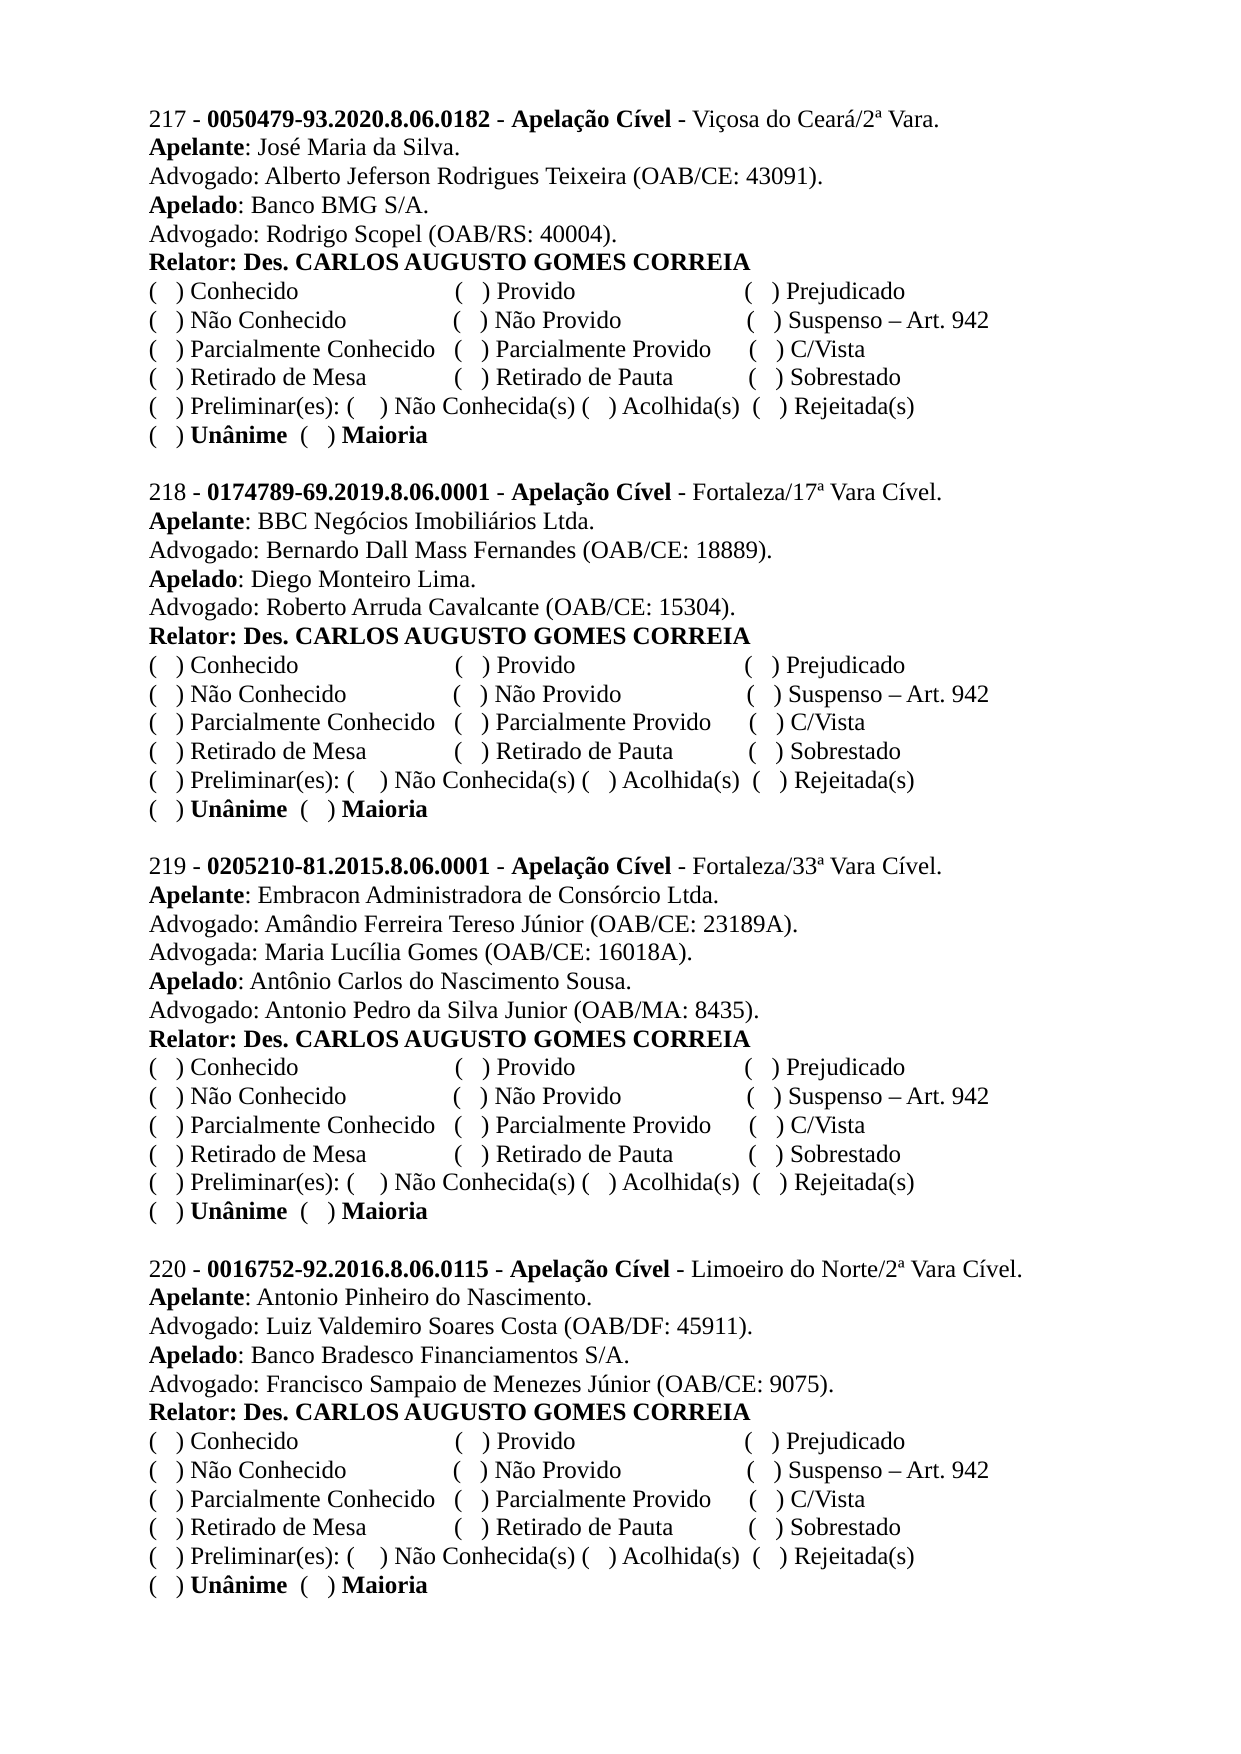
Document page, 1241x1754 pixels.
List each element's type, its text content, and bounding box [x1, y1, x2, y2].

text Apelante: BBC Negócios Imobiliários Ltda. [148, 506, 1141, 535]
text ( ) Conhecido ( ) Provido ( ) Prejudicado [148, 1426, 1141, 1455]
text ( ) Preliminar(es): ( ) Não Conhecida(s) ( ) Acolhida(s) ( ) Rejeitada(s) [148, 765, 1158, 794]
text Advogado: Rodrigo Scopel (OAB/RS: 40004). [148, 219, 1141, 247]
text Relator: Des. CARLOS AUGUSTO GOMES CORREIA [148, 1397, 1141, 1426]
text Relator: Des. CARLOS AUGUSTO GOMES CORREIA [148, 247, 1141, 276]
text ( ) Unânime ( ) Maioria [148, 1570, 1158, 1599]
text ( ) Não Conhecido ( ) Não Provido ( ) Suspenso – Art. 942 [148, 305, 1158, 334]
text Advogado: Roberto Arruda Cavalcante (OAB/CE: 15304). [148, 592, 1141, 621]
text Apelado: Antônio Carlos do Nascimento Sousa. [148, 966, 1141, 995]
text Advogado: Alberto Jeferson Rodrigues Teixeira (OAB/CE: 43091). [148, 161, 1141, 190]
text ( ) Conhecido ( ) Provido ( ) Prejudicado [148, 276, 1141, 305]
text ( ) Preliminar(es): ( ) Não Conhecida(s) ( ) Acolhida(s) ( ) Rejeitada(s) [148, 1167, 1158, 1196]
text Advogado: Francisco Sampaio de Menezes Júnior (OAB/CE: 9075). [148, 1369, 1141, 1397]
text ( ) Unânime ( ) Maioria [148, 1196, 1158, 1225]
text ( ) Parcialmente Conhecido ( ) Parcialmente Provido ( ) C/Vista [148, 707, 1158, 736]
text Advogada: Maria Lucília Gomes (OAB/CE: 16018A). [148, 937, 1141, 966]
text 218 - 0174789-69.2019.8.06.0001 - Apelação Cível - Fortaleza/17ª Vara Cível. [148, 477, 1141, 506]
text ( ) Retirado de Mesa ( ) Retirado de Pauta ( ) Sobrestado [148, 1139, 1158, 1167]
text ( ) Unânime ( ) Maioria [148, 794, 1158, 822]
text ( ) Retirado de Mesa ( ) Retirado de Pauta ( ) Sobrestado [148, 362, 1158, 391]
text Advogado: Bernardo Dall Mass Fernandes (OAB/CE: 18889). [148, 535, 1141, 564]
text Apelado: Diego Monteiro Lima. [148, 564, 1141, 592]
text Relator: Des. CARLOS AUGUSTO GOMES CORREIA [148, 1024, 1141, 1052]
text ( ) Retirado de Mesa ( ) Retirado de Pauta ( ) Sobrestado [148, 736, 1158, 765]
text ( ) Conhecido ( ) Provido ( ) Prejudicado [148, 1052, 1141, 1081]
text ( ) Não Conhecido ( ) Não Provido ( ) Suspenso – Art. 942 [148, 1455, 1158, 1484]
text Apelado: Banco BMG S/A. [148, 190, 1141, 219]
text Relator: Des. CARLOS AUGUSTO GOMES CORREIA [148, 621, 1141, 650]
text ( ) Preliminar(es): ( ) Não Conhecida(s) ( ) Acolhida(s) ( ) Rejeitada(s) [148, 391, 1158, 420]
text 220 - 0016752-92.2016.8.06.0115 - Apelação Cível - Limoeiro do Norte/2ª Vara Cível. [148, 1254, 1141, 1282]
text ( ) Preliminar(es): ( ) Não Conhecida(s) ( ) Acolhida(s) ( ) Rejeitada(s) [148, 1541, 1158, 1570]
text ( ) Parcialmente Conhecido ( ) Parcialmente Provido ( ) C/Vista [148, 1484, 1158, 1512]
text Advogado: Amândio Ferreira Tereso Júnior (OAB/CE: 23189A). [148, 909, 1141, 937]
text ( ) Parcialmente Conhecido ( ) Parcialmente Provido ( ) C/Vista [148, 334, 1158, 362]
text ( ) Unânime ( ) Maioria [148, 420, 1158, 449]
text ( ) Retirado de Mesa ( ) Retirado de Pauta ( ) Sobrestado [148, 1512, 1158, 1541]
text 217 - 0050479-93.2020.8.06.0182 - Apelação Cível - Viçosa do Ceará/2ª Vara. [148, 104, 1141, 132]
text ( ) Conhecido ( ) Provido ( ) Prejudicado [148, 650, 1141, 679]
text ( ) Parcialmente Conhecido ( ) Parcialmente Provido ( ) C/Vista [148, 1110, 1158, 1139]
text Apelante: Antonio Pinheiro do Nascimento. [148, 1282, 1141, 1311]
text Advogado: Antonio Pedro da Silva Junior (OAB/MA: 8435). [148, 995, 1141, 1024]
text Advogado: Luiz Valdemiro Soares Costa (OAB/DF: 45911). [148, 1311, 1141, 1340]
text Apelante: José Maria da Silva. [148, 132, 1141, 161]
text 219 - 0205210-81.2015.8.06.0001 - Apelação Cível - Fortaleza/33ª Vara Cível. [148, 851, 1141, 880]
text Apelante: Embracon Administradora de Consórcio Ltda. [148, 880, 1141, 909]
text ( ) Não Conhecido ( ) Não Provido ( ) Suspenso – Art. 942 [148, 679, 1158, 707]
text Apelado: Banco Bradesco Financiamentos S/A. [148, 1340, 1141, 1369]
text ( ) Não Conhecido ( ) Não Provido ( ) Suspenso – Art. 942 [148, 1081, 1158, 1110]
